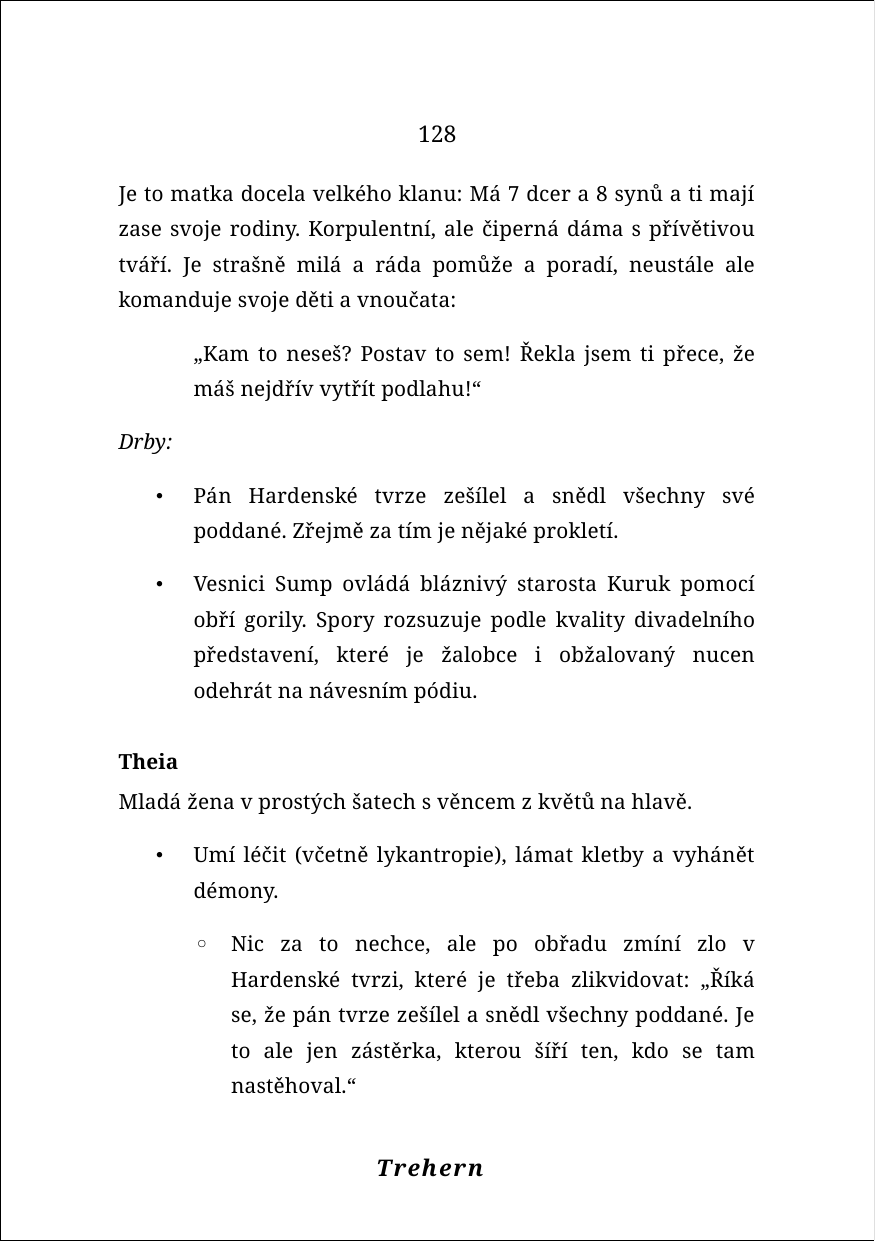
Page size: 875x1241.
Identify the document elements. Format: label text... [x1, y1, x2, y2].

subtitle Theia [118, 747, 756, 775]
text Mladá žena v prostých šatech s věncem z květů na hlavě. [118, 787, 756, 816]
list Vesnici Sump ovládá bláznivý starosta Kuruk pomocí obří gorily. Spory rozsuzuje podle kvality divadelního představení, které je žalobce i obžalovaný nucen odehrát na návesním pódiu. [156, 569, 756, 704]
text Je to matka docela velkého klanu: Má 7 dcer a 8 synů a ti mají zase svoje rodiny. Korpulentní, ale čiperná dáma s přívětivou tváří. Je strašně milá a ráda pomůže a poradí, neustále ale komanduje svoje děti a vnoučata: [118, 179, 756, 314]
list Nic za to nechce, ale po obřadu zmíní zlo v Hardenské tvrzi, které je třeba zlikvidovat: „Říká se, že pán tvrze zešílel a snědl všechny poddané. Je to ale jen zástěrka, kterou šíří ten, kdo se tam nastěhoval.“ [193, 929, 756, 1100]
list „Kam to neseš? Postav to sem! Řekla jsem ti přece, že máš nejdřív vytřít podlahu!“ [156, 339, 756, 403]
text Drby: [118, 427, 756, 456]
list Pán Hardenské tvrze zešílel a snědl všechny své poddané. Zřejmě za tím je nějaké prokletí. [156, 481, 756, 545]
list Umí léčit (včetně lykantropie), lámat kletby a vyhánět démony. [156, 840, 756, 904]
